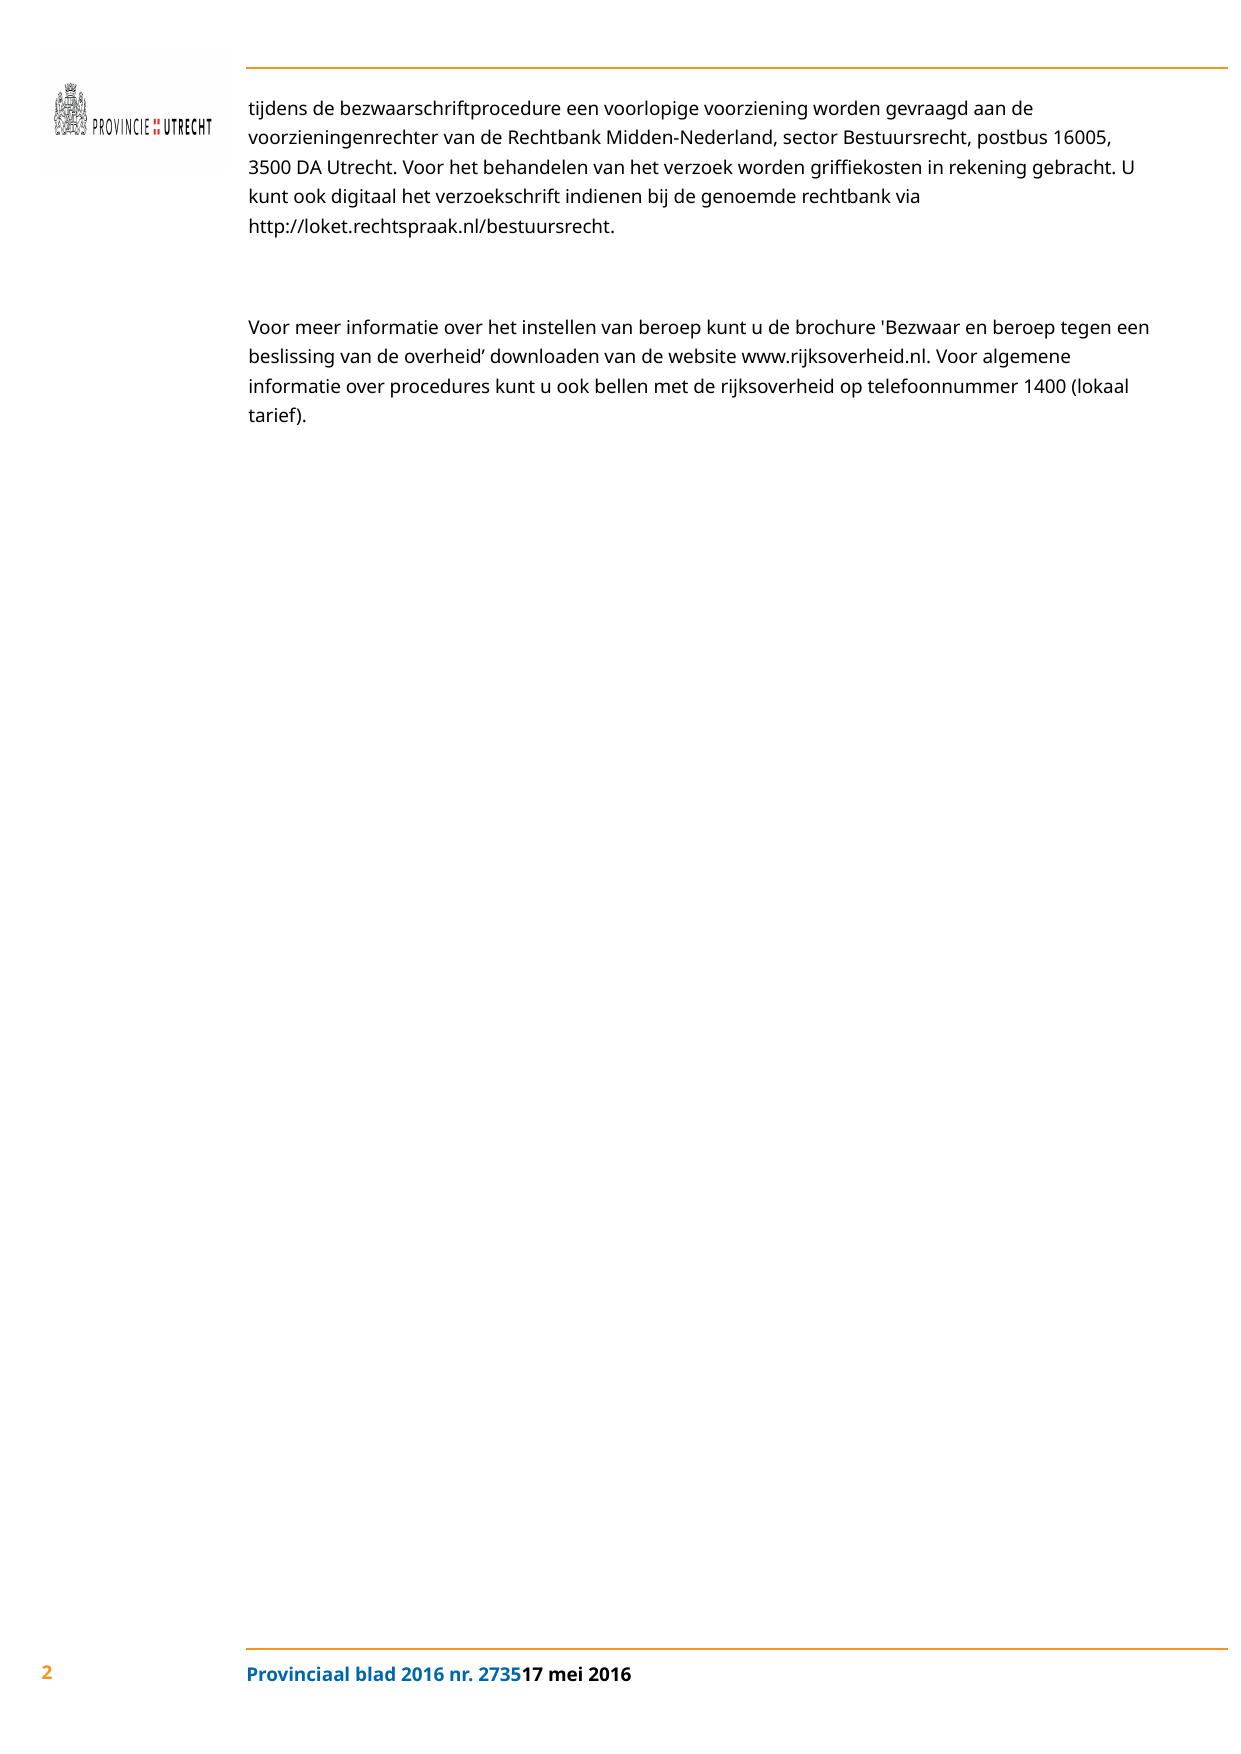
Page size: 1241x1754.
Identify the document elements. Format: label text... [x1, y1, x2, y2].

picture [41, 47, 231, 172]
text Voor meer informatie over het instellen van beroep kunt u de brochure 'Bezwaar en beroep tegen een beslissing van de overheid’ downloaden van de website www.rijksoverheid.nl. Voor algemene informatie over procedures kunt u ook bellen met de rijksoverheid op telefoonnummer 1400 (lokaal tarief). [248, 314, 1152, 428]
text tijdens de bezwaarschriftprocedure een voorlopige voorziening worden gevraagd aan de voorzieningenrechter van de Rechtbank Midden-Nederland, sector Bestuursrecht, postbus 16005, 3500 DA Utrecht. Voor het behandelen van het verzoek worden griffiekosten in rekening gebracht. U kunt ook digitaal het verzoekschrift indienen bij de genoemde rechtbank via http://loket.rechtspraak.nl/bestuursrecht. [248, 95, 1152, 239]
